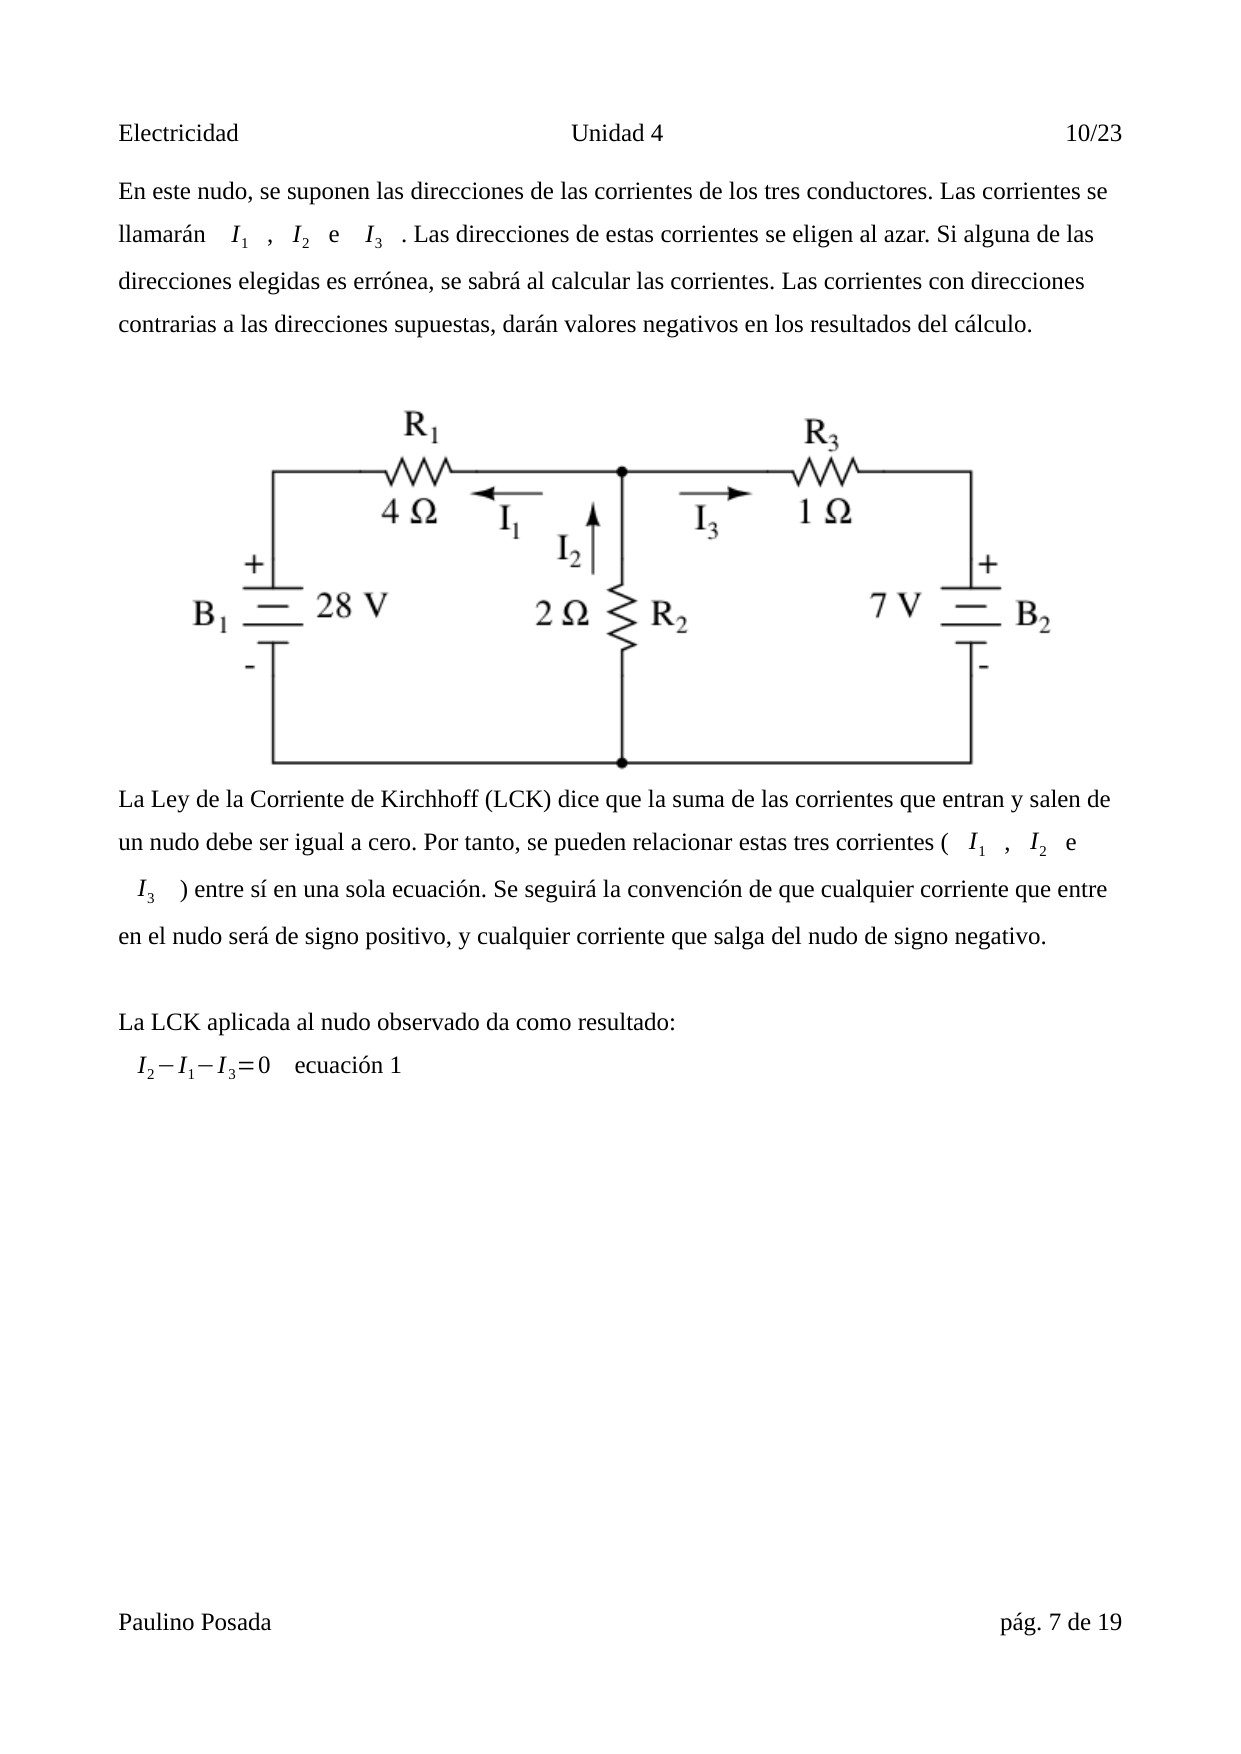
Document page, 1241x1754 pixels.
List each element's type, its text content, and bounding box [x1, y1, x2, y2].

text La LCK aplicada al nudo observado da como resultado: [118, 1007, 1122, 1036]
text En este nudo, se suponen las direcciones de las corrientes de los tres conductores. Las corrientes se llamarán ,e . Las direcciones de estas corrientes se eligen al azar. Si alguna de las direcciones elegidas es errónea, se sabrá al calcular las corrientes. Las corrientes con direcciones contrarias a las direcciones supuestas, darán valores negativos en los resultados del cálculo. [118, 176, 1122, 338]
text ecuación 1 [118, 1050, 1122, 1083]
picture [166, 395, 1074, 782]
text La Ley de la Corriente de Kirchhoff (LCK) dice que la suma de las corrientes que entran y salen de un nudo debe ser igual a cero. Por tanto, se pueden relacionar estas tres corrientes (,e ) entre sí en una sola ecuación. Se seguirá la convención de que cualquier corriente que entre en el nudo será de signo positivo, y cualquier corriente que salga del nudo de signo negativo. [118, 784, 1122, 949]
